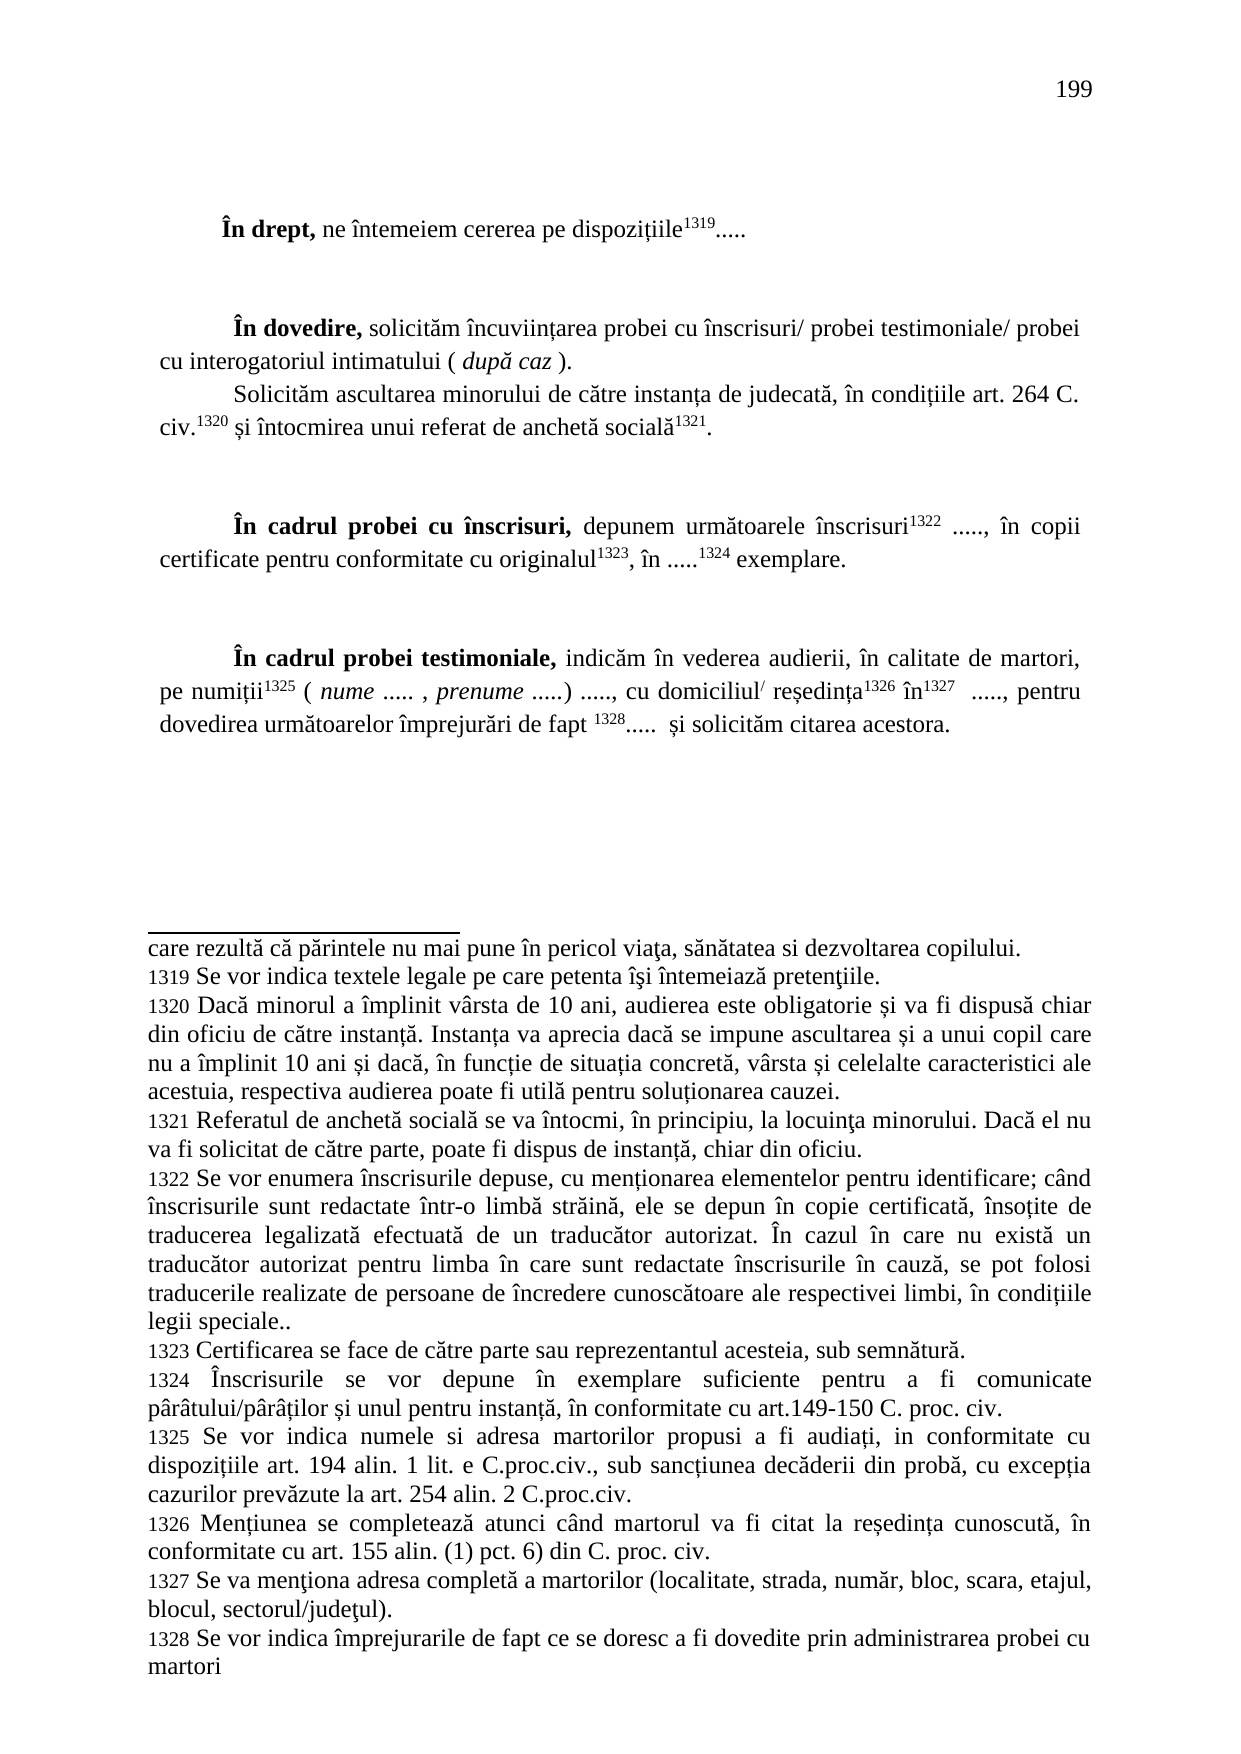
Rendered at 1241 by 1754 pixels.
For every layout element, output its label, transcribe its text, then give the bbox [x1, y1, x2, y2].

text Se vor indica textele legale pe care petenta îşi întemeiază pretenţiile. [148, 961, 1093, 990]
text Certificarea se face de către parte sau reprezentantul acesteia, sub semnătură. [148, 1335, 1093, 1364]
text Se vor enumera înscrisurile depuse, cu menționarea elementelor pentru identificare; când înscrisurile sunt redactate într-o limbă străină, ele se depun în copie certificată, însoțite de traducerea legalizată efectuată de un traducător autorizat. În cazul în care nu există un traducător autorizat pentru limba în care sunt redactate înscrisurile în cauză, se pot folosi traducerile realizate de persoane de încredere cunoscătoare ale respectivei limbi, în condițiile legii speciale.. [148, 1163, 1093, 1335]
text Se vor indica numele si adresa martorilor propusi a fi audiați, in conformitate cu dispozițiile art. 194 alin. 1 lit. e C.proc.civ., sub sancțiunea decăderii din probă, cu excepția cazurilor prevăzute la art. 254 alin. 2 C.proc.civ. [148, 1421, 1093, 1508]
text care rezultă că părintele nu mai pune în pericol viaţa, sănătatea si dezvoltarea copilului. [148, 933, 1093, 961]
text În cadrul probei testimoniale, indicăm în vederea audierii, în calitate de martori, pe numiții ( nume ..... , prenume .....) ....., cu domiciliul/ reședința în ....., pentru dovedirea următoarelor împrejurări de fapt ..... și solicităm citarea acestora. [159, 643, 1081, 738]
text Dacă minorul a împlinit vârsta de 10 ani, audierea este obligatorie și va fi dispusă chiar din oficiu de către instanță. Instanța va aprecia dacă se impune ascultarea și a unui copil care nu a împlinit 10 ani și dacă, în funcție de situația concretă, vârsta și celelalte caracteristici ale acestuia, respectiva audierea poate fi utilă pentru soluționarea cauzei. [148, 990, 1093, 1105]
text Mențiunea se completează atunci când martorul va fi citat la reședința cunoscută, în conformitate cu art. 155 alin. (1) pct. 6) din C. proc. civ. [148, 1508, 1093, 1565]
text Solicităm ascultarea minorului de către instanța de judecată, în condițiile art. 264 C. civ. și întocmirea unui referat de anchetă socială. [159, 379, 1081, 441]
text În dovedire, solicităm încuviințarea probei cu înscrisuri/ probei testimoniale/ probei cu interogatoriul intimatului ( după caz ). [159, 313, 1081, 374]
text În drept, ne întemeiem cererea pe dispozițiile..... [148, 214, 1087, 242]
text Se va menţiona adresa completă a martorilor (localitate, strada, număr, bloc, scara, etajul, blocul, sectorul/judeţul). [148, 1565, 1093, 1623]
text Înscrisurile se vor depune în exemplare suficiente pentru a fi comunicate pârâtului/pârâților și unul pentru instanță, în conformitate cu art.149-150 C. proc. civ. [148, 1364, 1093, 1421]
text Referatul de anchetă socială se va întocmi, în principiu, la locuinţa minorului. Dacă el nu va fi solicitat de către parte, poate fi dispus de instanță, chiar din oficiu. [148, 1105, 1093, 1163]
text În cadrul probei cu înscrisuri, depunem următoarele înscrisuri ....., în copii certificate pentru conformitate cu originalul, în ..... exemplare. [159, 511, 1081, 573]
text Se vor indica împrejurarile de fapt ce se doresc a fi dovedite prin administrarea probei cu martori [148, 1623, 1093, 1680]
